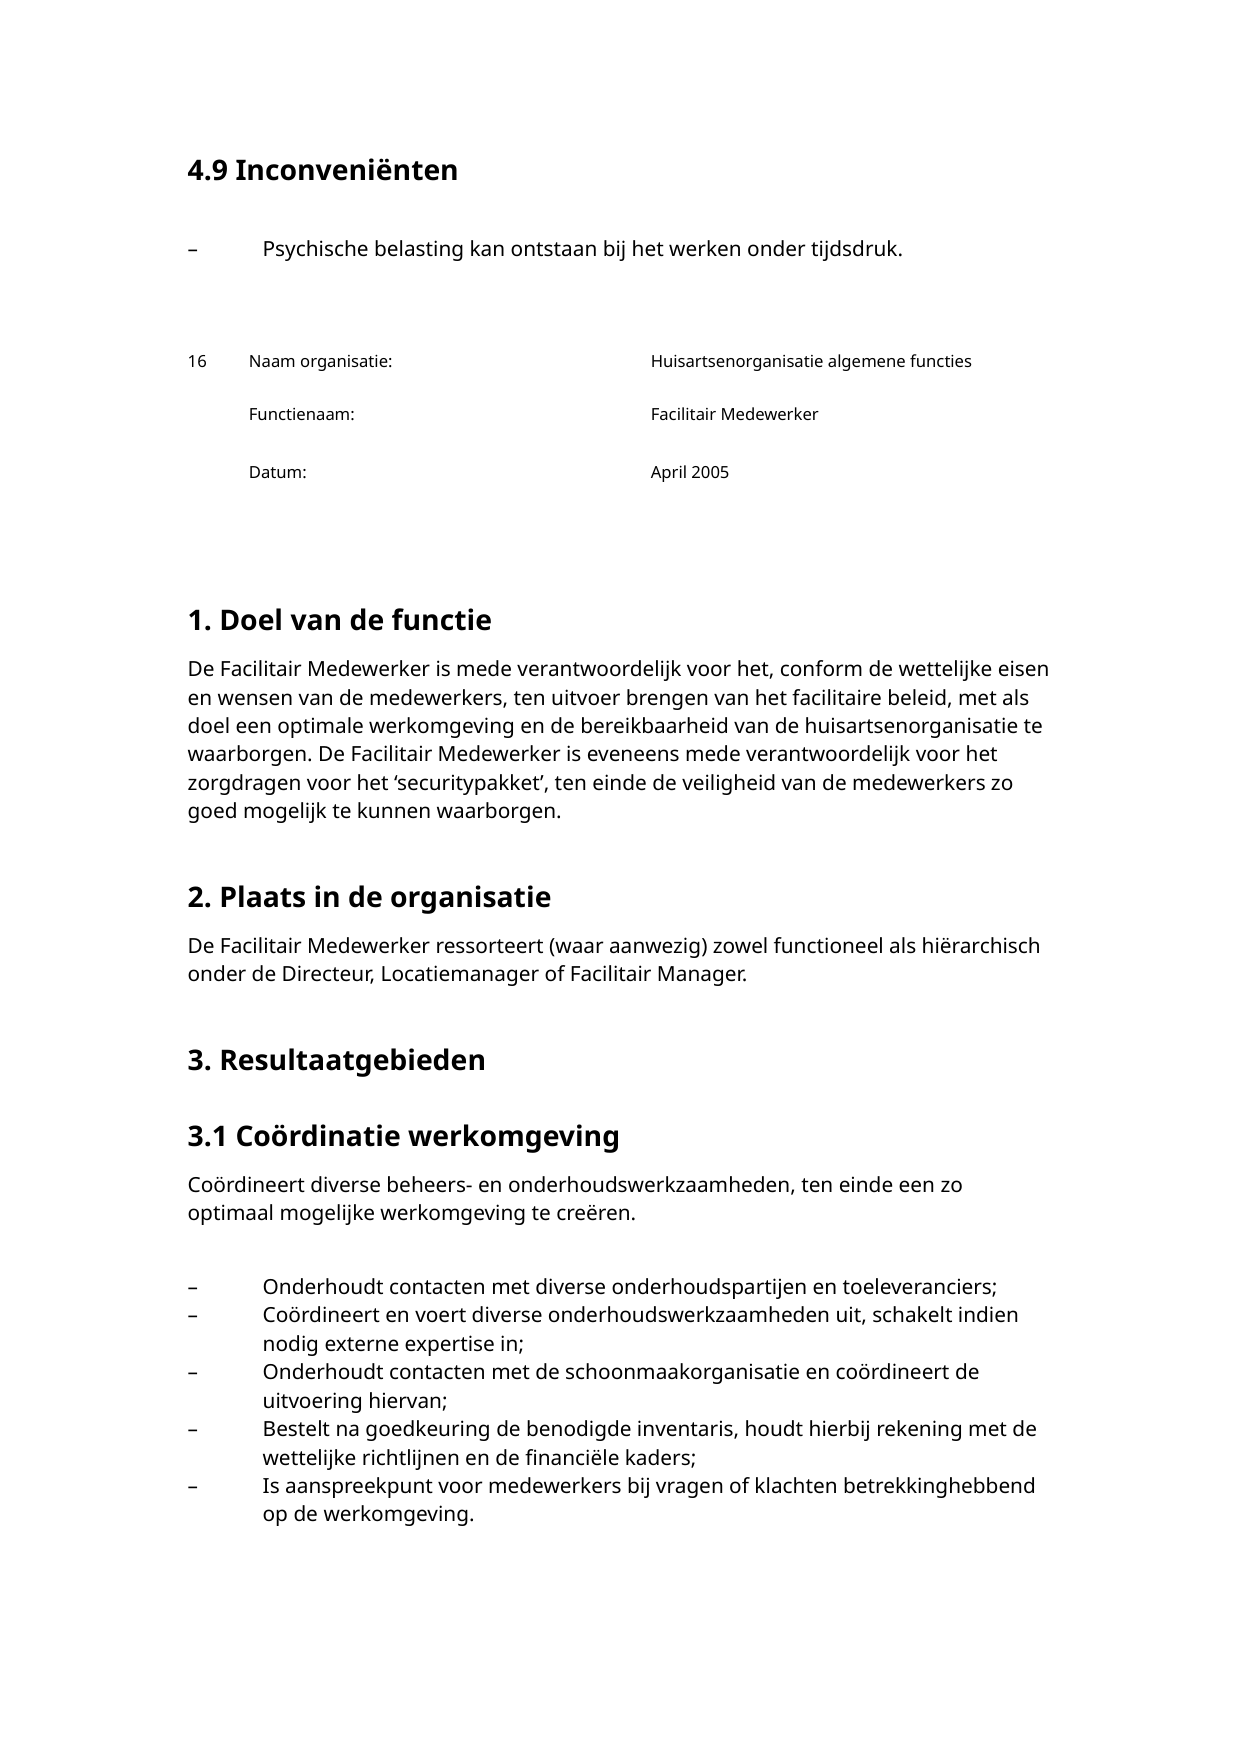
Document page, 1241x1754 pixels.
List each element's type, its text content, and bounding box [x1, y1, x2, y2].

table_header Naam organisatie: [249, 350, 651, 403]
list Onderhoudt contacten met diverse onderhoudspartijen en toeleveranciers; [187, 1272, 1053, 1300]
table_header 16 [188, 350, 249, 403]
list Is aanspreekpunt voor medewerkers bij vragen of klachten betrekkinghebbend op de werkomgeving. [187, 1471, 1053, 1528]
list Bestelt na goedkeuring de benodigde inventaris, houdt hierbij rekening met de wettelijke richtlijnen en de financiële kaders; [187, 1414, 1053, 1471]
table_cell [188, 461, 249, 519]
table_cell Facilitair Medewerker [651, 403, 1053, 461]
list Psychische belasting kan ontstaan bij het werken onder tijdsdruk. [187, 234, 1053, 262]
list Coördineert en voert diverse onderhoudswerkzaamheden uit, schakelt indien nodig externe expertise in; [187, 1300, 1053, 1357]
table_cell Datum: [249, 461, 651, 519]
subtitle 3. Resultaatgebieden [187, 1040, 1053, 1079]
subtitle 4.9 Inconveniënten [187, 150, 1053, 189]
table_cell [188, 403, 249, 461]
text De Facilitair Medewerker ressorteert (waar aanwezig) zowel functioneel als hiërarchisch onder de Directeur, Locatiemanager of Facilitair Manager. [187, 931, 1053, 988]
table_cell Functienaam: [249, 403, 651, 461]
subtitle 1. Doel van de functie [187, 601, 1053, 639]
subtitle 3.1 Coördinatie werkomgeving [187, 1116, 1053, 1155]
table_cell April 2005 [651, 461, 1053, 519]
text Coördineert diverse beheers- en onderhoudswerkzaamheden, ten einde een zo optimaal mogelijke werkomgeving te creëren. [187, 1170, 1053, 1227]
text De Facilitair Medewerker is mede verantwoordelijk voor het, conform de wettelijke eisen en wensen van de medewerkers, ten uitvoer brengen van het facilitaire beleid, met als doel een optimale werkomgeving en de bereikbaarheid van de huisartsenorganisatie te waarborgen. De Facilitair Medewerker is eveneens mede verantwoordelijk voor het zorgdragen voor het ‘securitypakket’, ten einde de veiligheid van de medewerkers zo goed mogelijk te kunnen waarborgen. [187, 654, 1053, 825]
table_header Huisartsenorganisatie algemene functies [651, 350, 1053, 403]
list Onderhoudt contacten met de schoonmaakorganisatie en coördineert de uitvoering hiervan; [187, 1357, 1053, 1414]
subtitle 2. Plaats in de organisatie [187, 877, 1053, 916]
